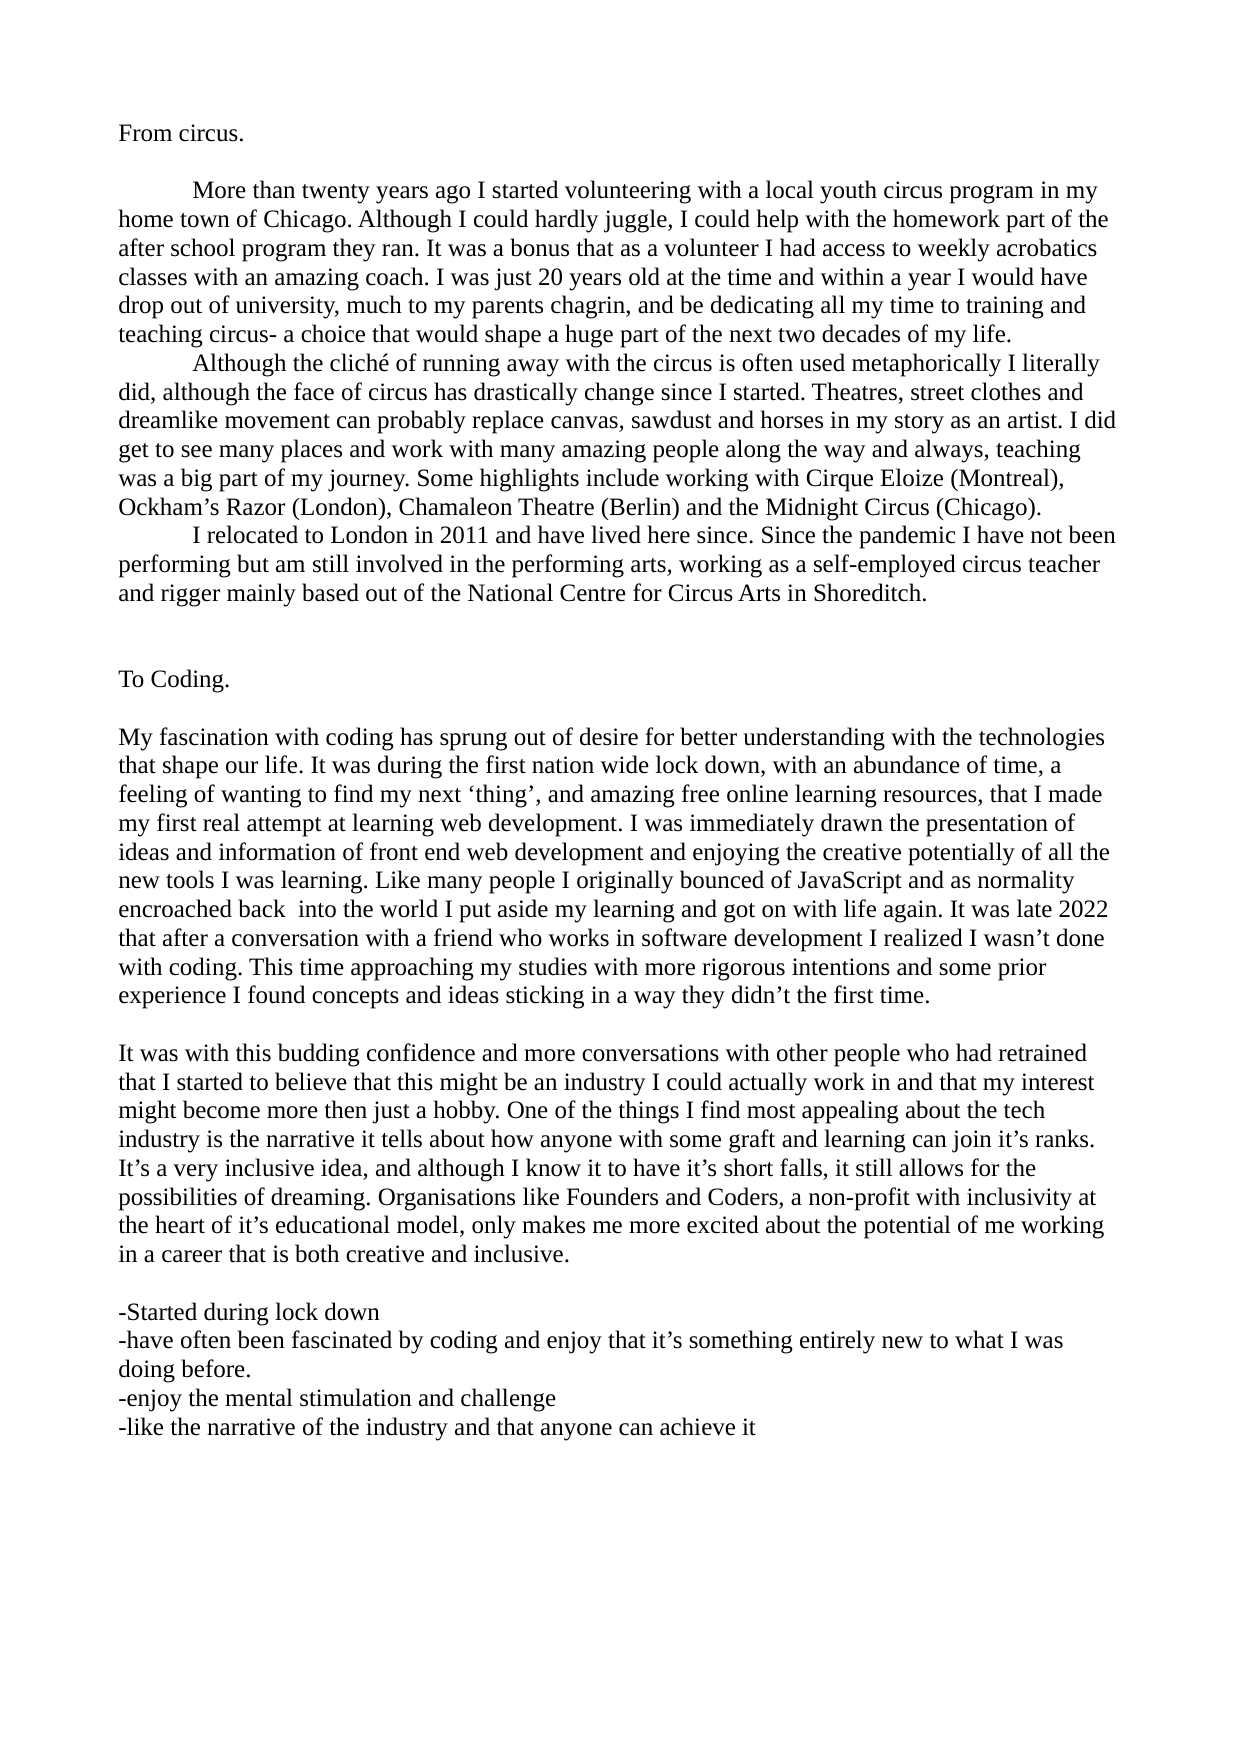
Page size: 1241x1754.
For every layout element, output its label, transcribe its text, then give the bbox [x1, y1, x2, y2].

text -enjoy the mental stimulation and challenge [118, 1383, 1122, 1412]
text I relocated to London in 2011 and have lived here since. Since the pandemic I have not been performing but am still involved in the performing arts, working as a self-employed circus teacher and rigger mainly based out of the National Centre for Circus Arts in Shoreditch. [118, 521, 1122, 607]
text To Coding. [118, 664, 1122, 693]
text It was with this budding confidence and more conversations with other people who had retrained that I started to believe that this might be an industry I could actually work in and that my interest might become more then just a hobby. One of the things I find most appealing about the tech industry is the narrative it tells about how anyone with some graft and learning can join it’s ranks. It’s a very inclusive idea, and although I know it to have it’s short falls, it still allows for the possibilities of dreaming. Organisations like Founders and Coders, a non-profit with inclusivity at the heart of it’s educational model, only makes me more excited about the potential of me working in a career that is both creative and inclusive. [118, 1038, 1122, 1268]
text -have often been fascinated by coding and enjoy that it’s something entirely new to what I was doing before. [118, 1326, 1122, 1383]
text My fascination with coding has sprung out of desire for better understanding with the technologies that shape our life. It was during the first nation wide lock down, with an abundance of time, a feeling of wanting to find my next ‘thing’, and amazing free online learning resources, that I made my first real attempt at learning web development. I was immediately drawn the presentation of ideas and information of front end web development and enjoying the creative potentially of all the new tools I was learning. Like many people I originally bounced of JavaScript and as normality encroached back into the world I put aside my learning and got on with life again. It was late 2022 that after a conversation with a friend who works in software development I realized I wasn’t done with coding. This time approaching my studies with more rigorous intentions and some prior experience I found concepts and ideas sticking in a way they didn’t the first time. [118, 722, 1122, 1009]
text From circus. [118, 118, 1122, 147]
text -Started during lock down [118, 1297, 1122, 1326]
text More than twenty years ago I started volunteering with a local youth circus program in my home town of Chicago. Although I could hardly juggle, I could help with the homework part of the after school program they ran. It was a bonus that as a volunteer I had access to weekly acrobatics classes with an amazing coach. I was just 20 years old at the time and within a year I would have drop out of university, much to my parents chagrin, and be dedicating all my time to training and teaching circus- a choice that would shape a huge part of the next two decades of my life. [118, 176, 1122, 348]
text Although the cliché of running away with the circus is often used metaphorically I literally did, although the face of circus has drastically change since I started. Theatres, street clothes and dreamlike movement can probably replace canvas, sawdust and horses in my story as an artist. I did get to see many places and work with many amazing people along the way and always, teaching was a big part of my journey. Some highlights include working with Cirque Eloize (Montreal), Ockham’s Razor (London), Chamaleon Theatre (Berlin) and the Midnight Circus (Chicago). [118, 348, 1122, 521]
text -like the narrative of the industry and that anyone can achieve it [118, 1412, 1122, 1441]
